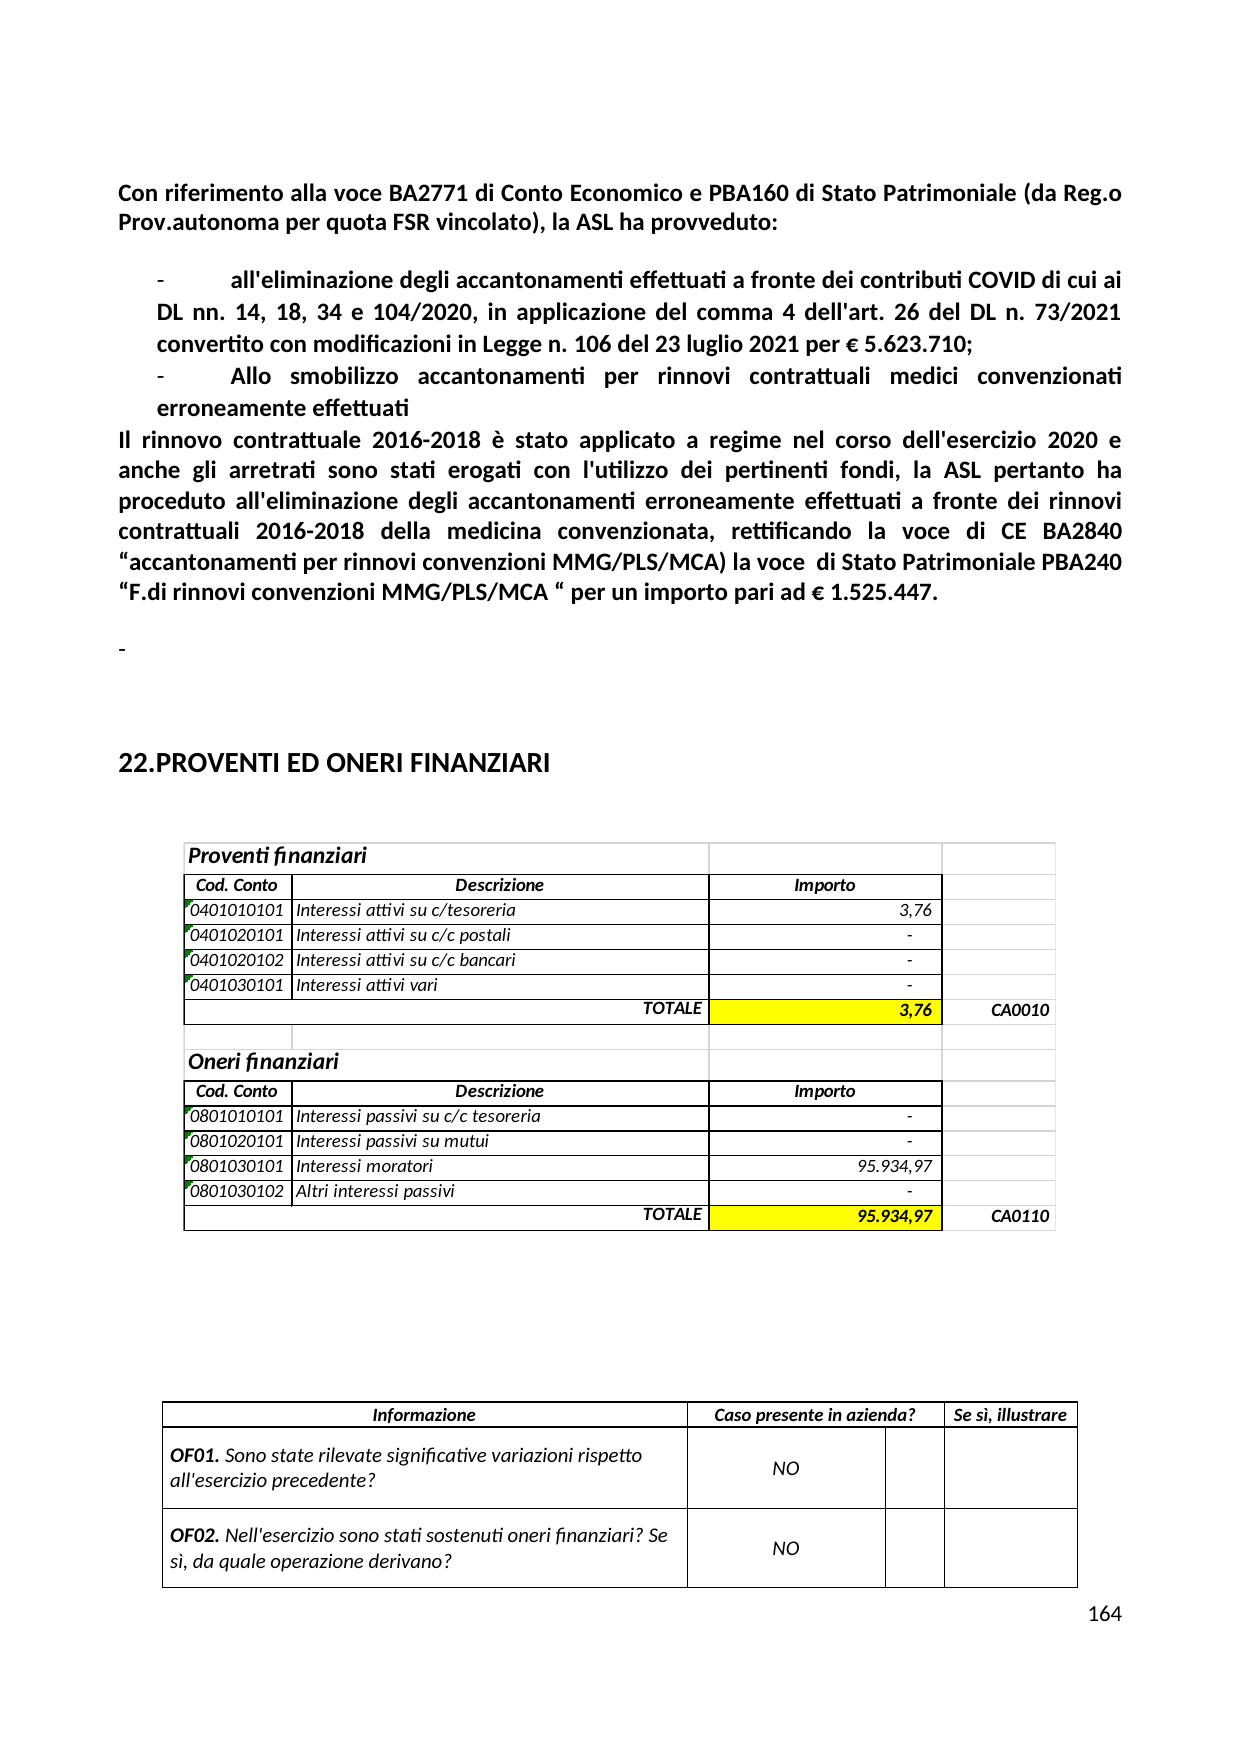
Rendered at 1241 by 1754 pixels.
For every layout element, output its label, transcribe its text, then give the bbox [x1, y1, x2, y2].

table_header Se sì, illustrare [945, 1403, 1077, 1426]
table_cell [886, 1509, 944, 1587]
table_cell OF02. Nell'esercizio sono stati sostenuti oneri finanziari? Se sì, da quale operazione derivano? [163, 1509, 687, 1587]
table_header Informazione [163, 1403, 687, 1426]
list Allo smobilizzo accantonamenti per rinnovi contrattuali medici convenzionati erroneamente effettuati [157, 360, 1122, 422]
list all'eliminazione degli accantonamenti effettuati a fronte dei contributi COVID di cui ai DL nn. 14, 18, 34 e 104/2020, in applicazione del comma 4 dell'art. 26 del DL n. 73/2021 convertito con modificazioni in Legge n. 106 del 23 luglio 2021 per € 5.623.710; [157, 264, 1122, 358]
text Il rinnovo contrattuale 2016-2018 è stato applicato a regime nel corso dell'esercizio 2020 e anche gli arretrati sono stati erogati con l'utilizzo dei pertinenti fondi, la ASL pertanto ha proceduto all'eliminazione degli accantonamenti erroneamente effettuati a fronte dei rinnovi contrattuali 2016-2018 della medicina convenzionata, rettificando la voce di CE BA2840 “accantonamenti per rinnovi convenzioni MMG/PLS/MCA) la voce di Stato Patrimoniale PBA240 “F.di rinnovi convenzioni MMG/PLS/MCA “ per un importo pari ad € 1.525.447. [118, 424, 1122, 607]
table_cell NO [688, 1428, 885, 1508]
table_cell NO [688, 1509, 885, 1587]
table_cell [886, 1428, 944, 1508]
table_cell OF01. Sono state rilevate significative variazioni rispetto all'esercizio precedente? [163, 1428, 687, 1508]
table_cell [945, 1428, 1077, 1508]
list PROVENTI ED ONERI FINANZIARI [118, 749, 1122, 778]
table_header Caso presente in azienda? [688, 1403, 944, 1426]
table_cell [945, 1509, 1077, 1587]
text Con riferimento alla voce BA2771 di Conto Economico e PBA160 di Stato Patrimoniale (da Reg.o Prov.autonoma per quota FSR vincolato), la ASL ha provveduto: [118, 178, 1122, 236]
